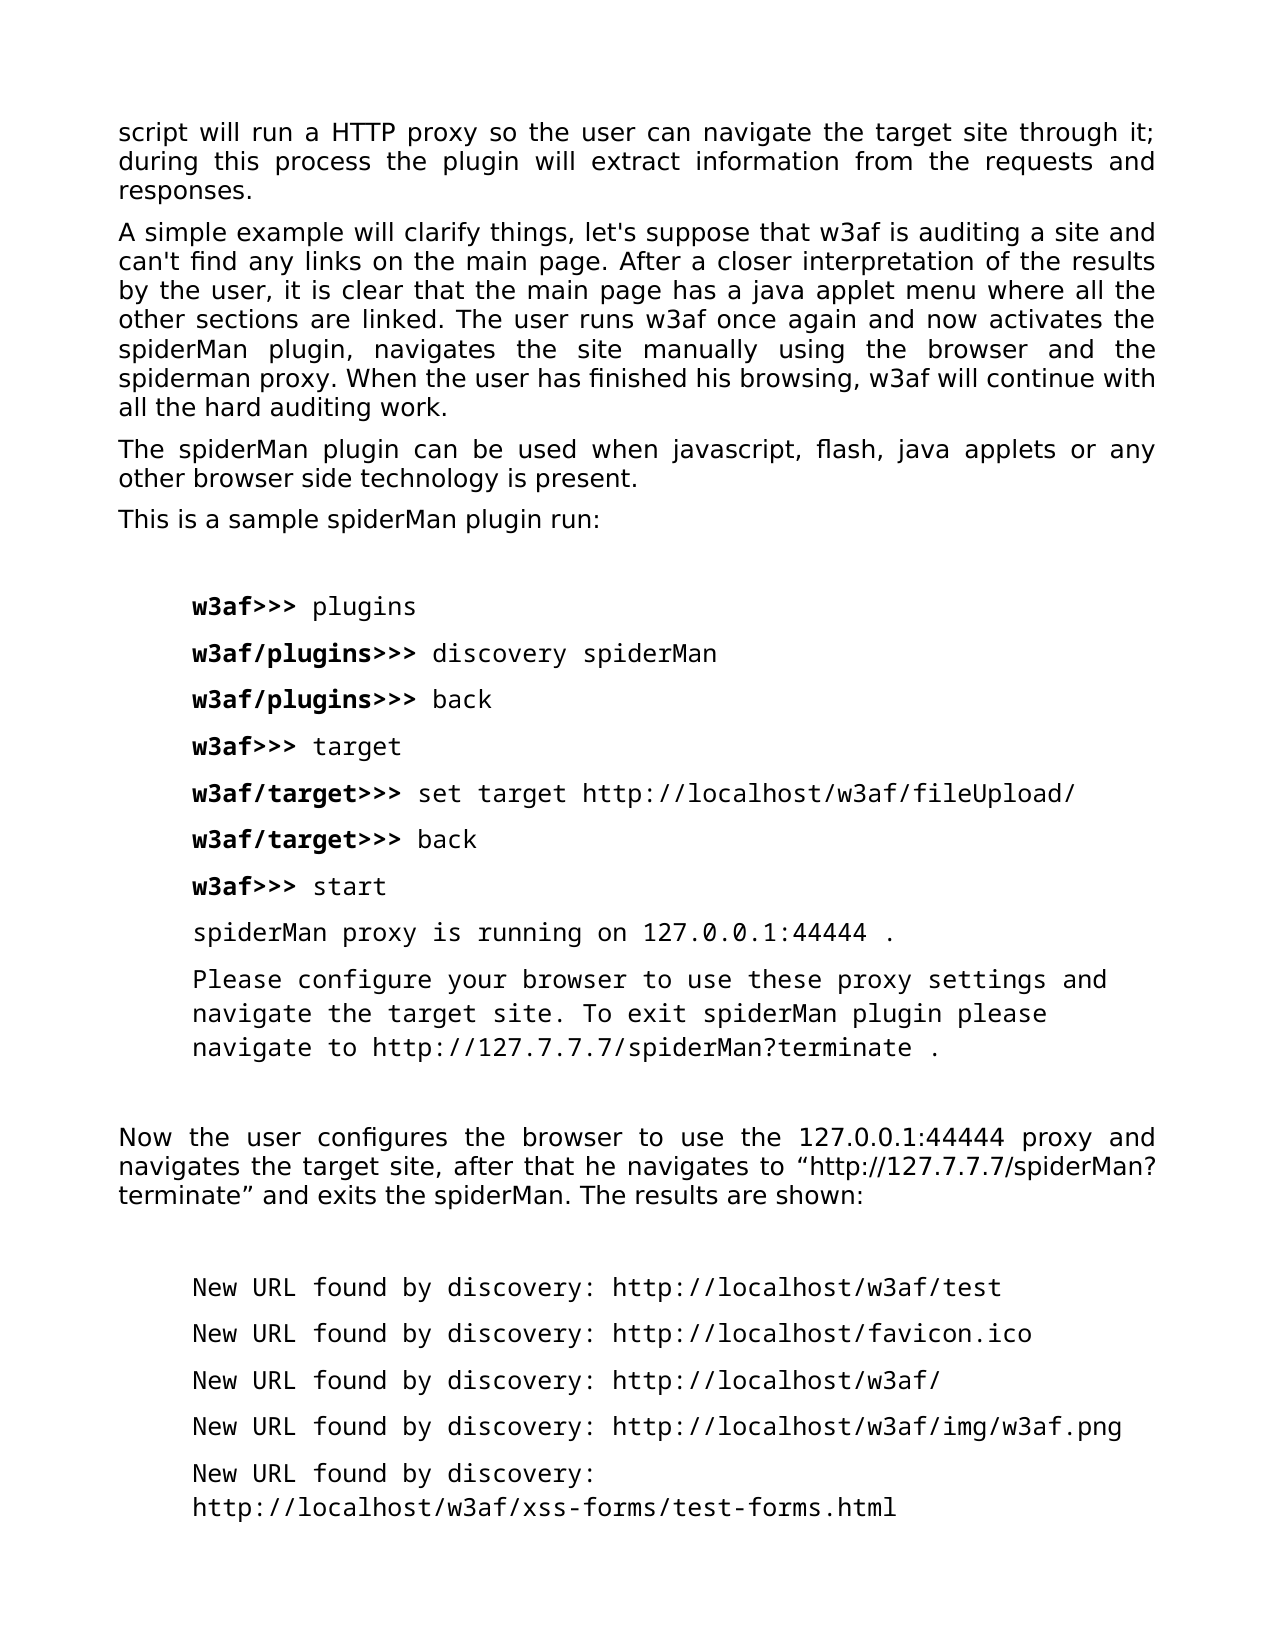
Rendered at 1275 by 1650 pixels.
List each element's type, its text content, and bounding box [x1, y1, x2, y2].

text New URL found by discovery: http://localhost/favicon.ico [192, 1316, 1157, 1350]
text w3af/target>>> back [192, 822, 1157, 856]
text A simple example will clarify things, let's suppose that w3af is auditing a site and can't find any links on the main page. After a closer interpretation of the results by the user, it is clear that the main page has a java applet menu where all the other sections are linked. The user runs w3af once again and now activates the spiderMan plugin, navigates the site manually using the browser and the spiderman proxy. When the user has finished his browsing, w3af will continue with all the hard auditing work. [118, 218, 1157, 422]
text The spiderMan plugin can be used when javascript, flash, java applets or any other browser side technology is present. [118, 435, 1157, 493]
text script will run a HTTP proxy so the user can navigate the target site through it; during this process the plugin will extract information from the requests and responses. [118, 118, 1157, 206]
text Now the user configures the browser to use the 127.0.0.1:44444 proxy and navigates the target site, after that he navigates to “http://127.7.7.7/spiderMan?terminate” and exits the spiderMan. The results are shown: [118, 1123, 1157, 1210]
text New URL found by discovery: http://localhost/w3af/xss-forms/test-forms.html [192, 1456, 1157, 1524]
text w3af>>> plugins [192, 589, 1157, 623]
text w3af/plugins>>> discovery spiderMan [192, 636, 1157, 669]
text New URL found by discovery: http://localhost/w3af/test [192, 1269, 1157, 1303]
text This is a sample spiderMan plugin run: [118, 506, 1157, 535]
text Please configure your browser to use these proxy settings and navigate the target site. To exit spiderMan plugin please navigate to http://127.7.7.7/spiderMan?terminate . [192, 961, 1157, 1064]
text w3af>>> start [192, 868, 1157, 902]
text New URL found by discovery: http://localhost/w3af/img/w3af.png [192, 1409, 1157, 1443]
text New URL found by discovery: http://localhost/w3af/ [192, 1362, 1157, 1396]
text w3af/plugins>>> back [192, 682, 1157, 716]
text w3af/target>>> set target http://localhost/w3af/fileUpload/ [192, 775, 1157, 809]
text spiderMan proxy is running on 127.0.0.1:44444 . [192, 915, 1157, 949]
text w3af>>> target [192, 729, 1157, 763]
